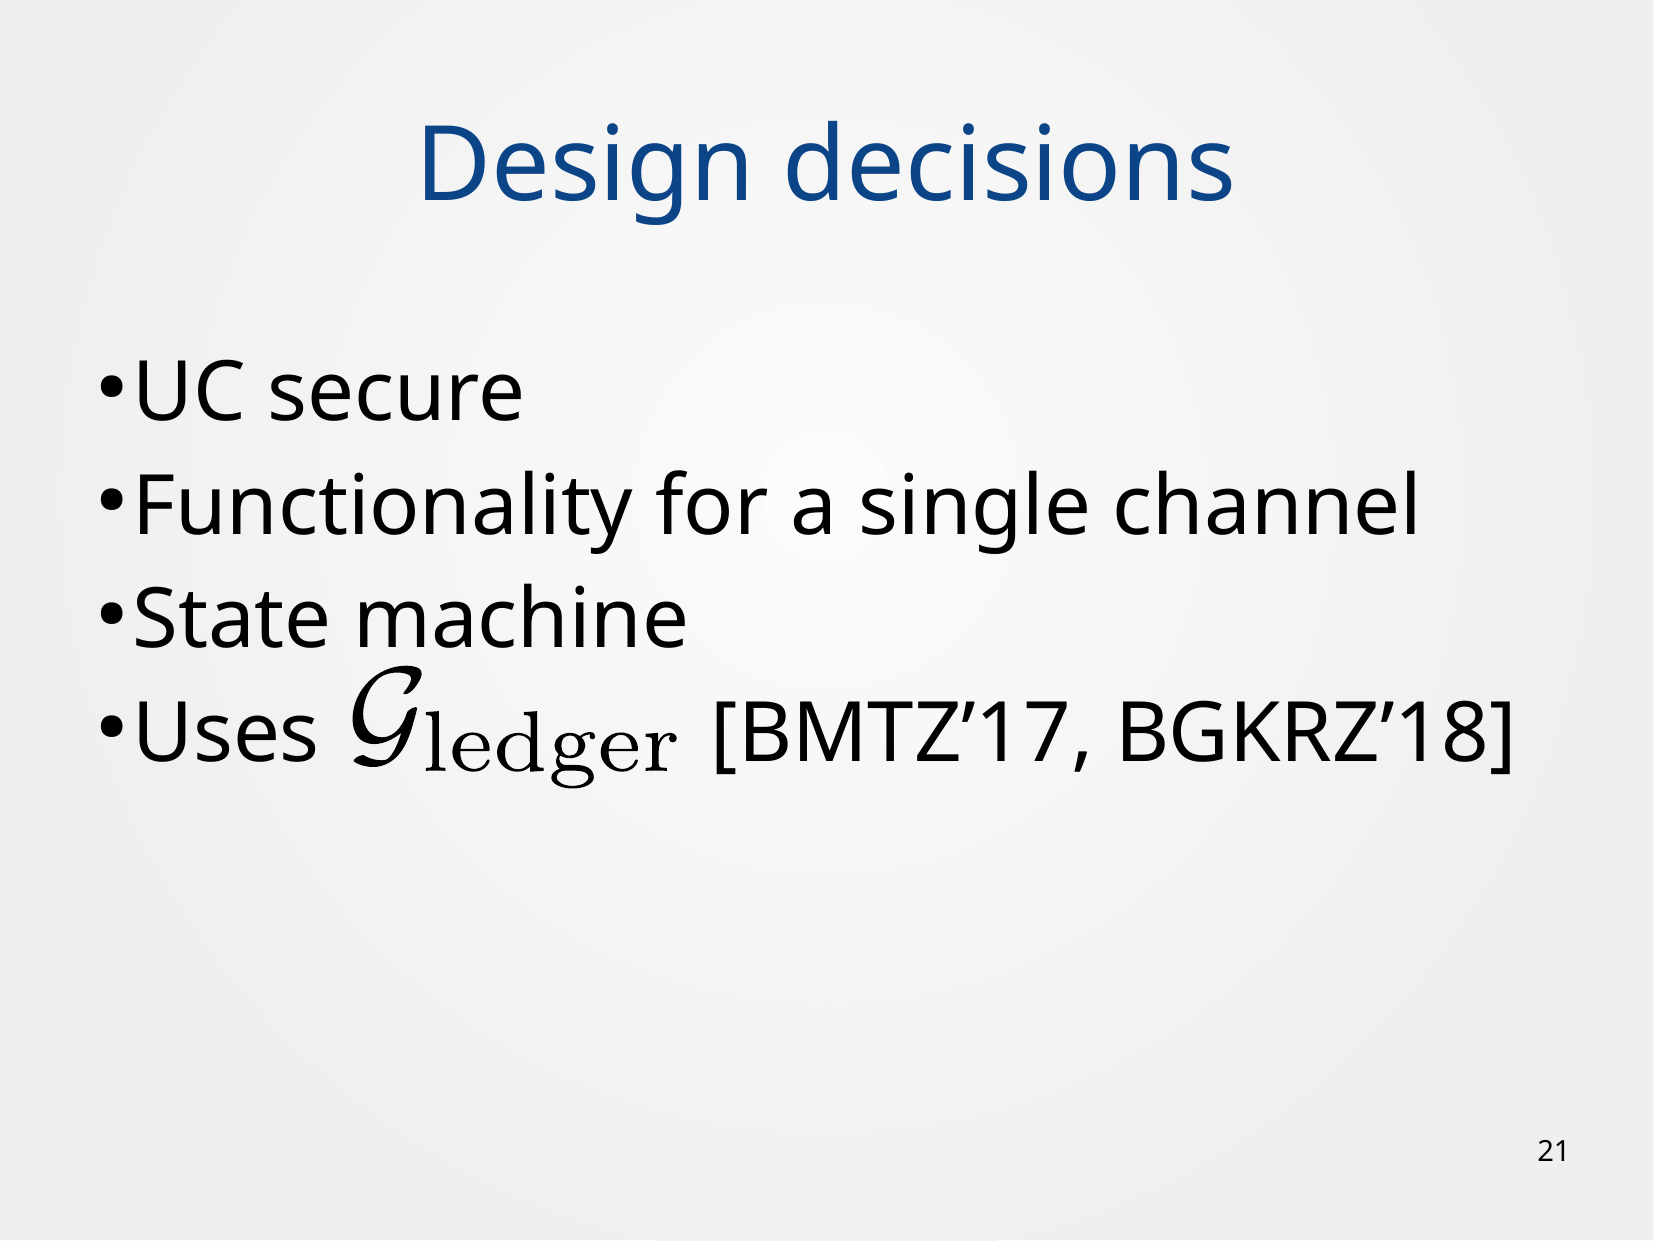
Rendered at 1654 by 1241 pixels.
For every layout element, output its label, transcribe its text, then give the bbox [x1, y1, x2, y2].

title Design decisions [415, 88, 1239, 231]
subtitle UC secure Functionality for a single channel State machine Uses [BMTZ’17, BGKRZ’18] [96, 331, 1557, 819]
picture [342, 661, 682, 794]
